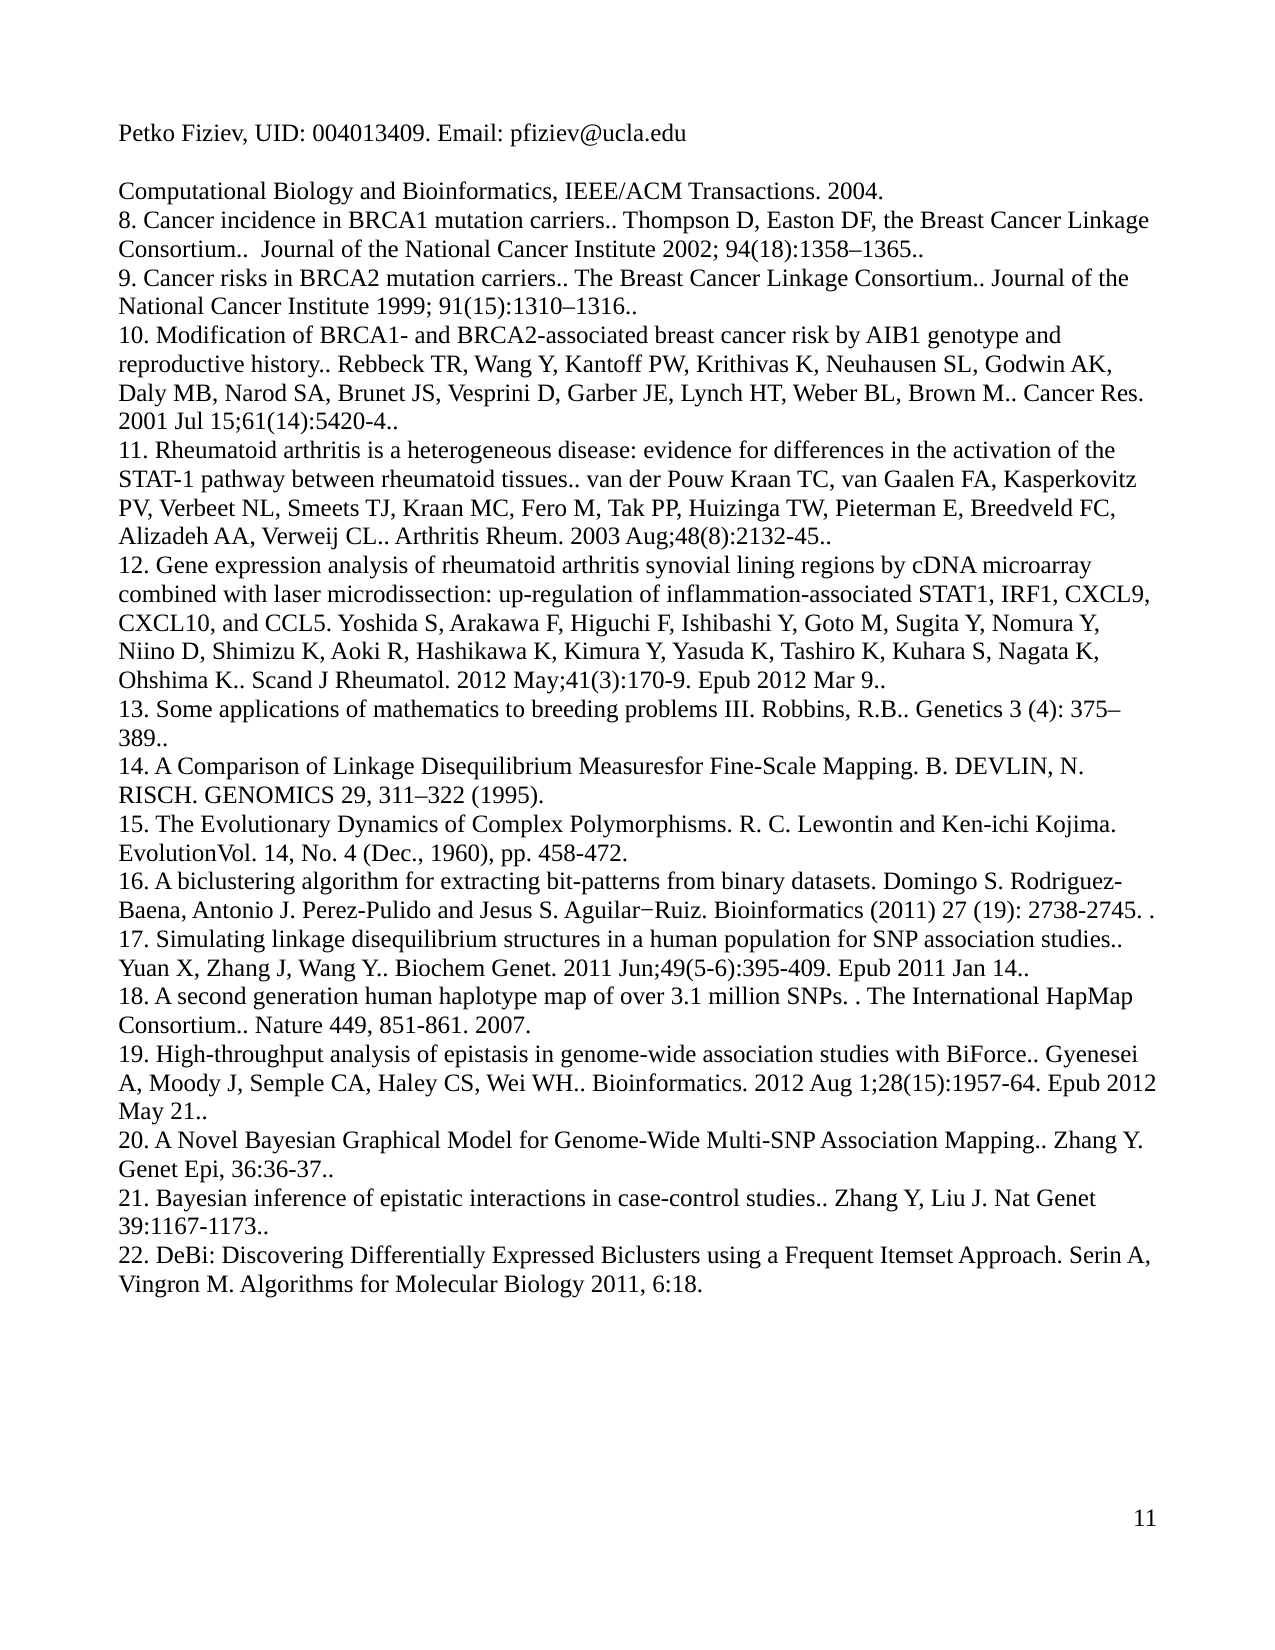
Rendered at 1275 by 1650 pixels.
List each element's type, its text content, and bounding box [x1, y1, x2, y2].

text 19. High-throughput analysis of epistasis in genome-wide association studies with BiForce.. Gyenesei A, Moody J, Semple CA, Haley CS, Wei WH.. Bioinformatics. 2012 Aug 1;28(15):1957-64. Epub 2012 May 21.. [118, 1039, 1157, 1125]
text 10. Modification of BRCA1- and BRCA2-associated breast cancer risk by AIB1 genotype and reproductive history.. Rebbeck TR, Wang Y, Kantoff PW, Krithivas K, Neuhausen SL, Godwin AK, Daly MB, Narod SA, Brunet JS, Vesprini D, Garber JE, Lynch HT, Weber BL, Brown M.. Cancer Res. 2001 Jul 15;61(14):5420-4.. [118, 320, 1157, 435]
text 18. A second generation human haplotype map of over 3.1 million SNPs. . The International HapMap Consortium.. Nature 449, 851-861. 2007. [118, 981, 1157, 1039]
text 9. Cancer risks in BRCA2 mutation carriers.. The Breast Cancer Linkage Consortium.. Journal of the National Cancer Institute 1999; 91(15):1310–1316.. [118, 263, 1157, 320]
text 12. Gene expression analysis of rheumatoid arthritis synovial lining regions by cDNA microarray combined with laser microdissection: up-regulation of inflammation-associated STAT1, IRF1, CXCL9, CXCL10, and CCL5. Yoshida S, Arakawa F, Higuchi F, Ishibashi Y, Goto M, Sugita Y, Nomura Y, Niino D, Shimizu K, Aoki R, Hashikawa K, Kimura Y, Yasuda K, Tashiro K, Kuhara S, Nagata K, Ohshima K.. Scand J Rheumatol. 2012 May;41(3):170-9. Epub 2012 Mar 9.. [118, 550, 1157, 694]
text 17. Simulating linkage disequilibrium structures in a human population for SNP association studies.. Yuan X, Zhang J, Wang Y.. Biochem Genet. 2011 Jun;49(5-6):395-409. Epub 2011 Jan 14.. [118, 924, 1157, 981]
text 22. DeBi: Discovering Differentially Expressed Biclusters using a Frequent Itemset Approach. Serin A, Vingron M. Algorithms for Molecular Biology 2011, 6:18. [118, 1240, 1157, 1298]
text Computational Biology and Bioinformatics, IEEE/ACM Transactions. 2004. [118, 176, 1157, 205]
text 21. Bayesian inference of epistatic interactions in case-control studies.. Zhang Y, Liu J. Nat Genet 39:1167-1173.. [118, 1183, 1157, 1240]
text 15. The Evolutionary Dynamics of Complex Polymorphisms. R. C. Lewontin and Ken-ichi Kojima. EvolutionVol. 14, No. 4 (Dec., 1960), pp. 458-472. [118, 809, 1157, 866]
text 16. A biclustering algorithm for extracting bit-patterns from binary datasets. Domingo S. Rodriguez-Baena, Antonio J. Perez-Pulido and Jesus S. Aguilar−Ruiz. Bioinformatics (2011) 27 (19): 2738-2745. . [118, 866, 1157, 924]
text 20. A Novel Bayesian Graphical Model for Genome-Wide Multi-SNP Association Mapping.. Zhang Y. Genet Epi, 36:36-37.. [118, 1125, 1157, 1183]
text 11. Rheumatoid arthritis is a heterogeneous disease: evidence for differences in the activation of the STAT-1 pathway between rheumatoid tissues.. van der Pouw Kraan TC, van Gaalen FA, Kasperkovitz PV, Verbeet NL, Smeets TJ, Kraan MC, Fero M, Tak PP, Huizinga TW, Pieterman E, Breedveld FC, Alizadeh AA, Verweij CL.. Arthritis Rheum. 2003 Aug;48(8):2132-45.. [118, 435, 1157, 550]
text 8. Cancer incidence in BRCA1 mutation carriers.. Thompson D, Easton DF, the Breast Cancer Linkage Consortium.. Journal of the National Cancer Institute 2002; 94(18):1358–1365.. [118, 205, 1157, 263]
text 14. A Comparison of Linkage Disequilibrium Measuresfor Fine-Scale Mapping. B. DEVLIN, N. RISCH. GENOMICS 29, 311–322 (1995). [118, 751, 1157, 809]
text 13. Some applications of mathematics to breeding problems III. Robbins, R.B.. Genetics 3 (4): 375–389.. [118, 694, 1157, 751]
